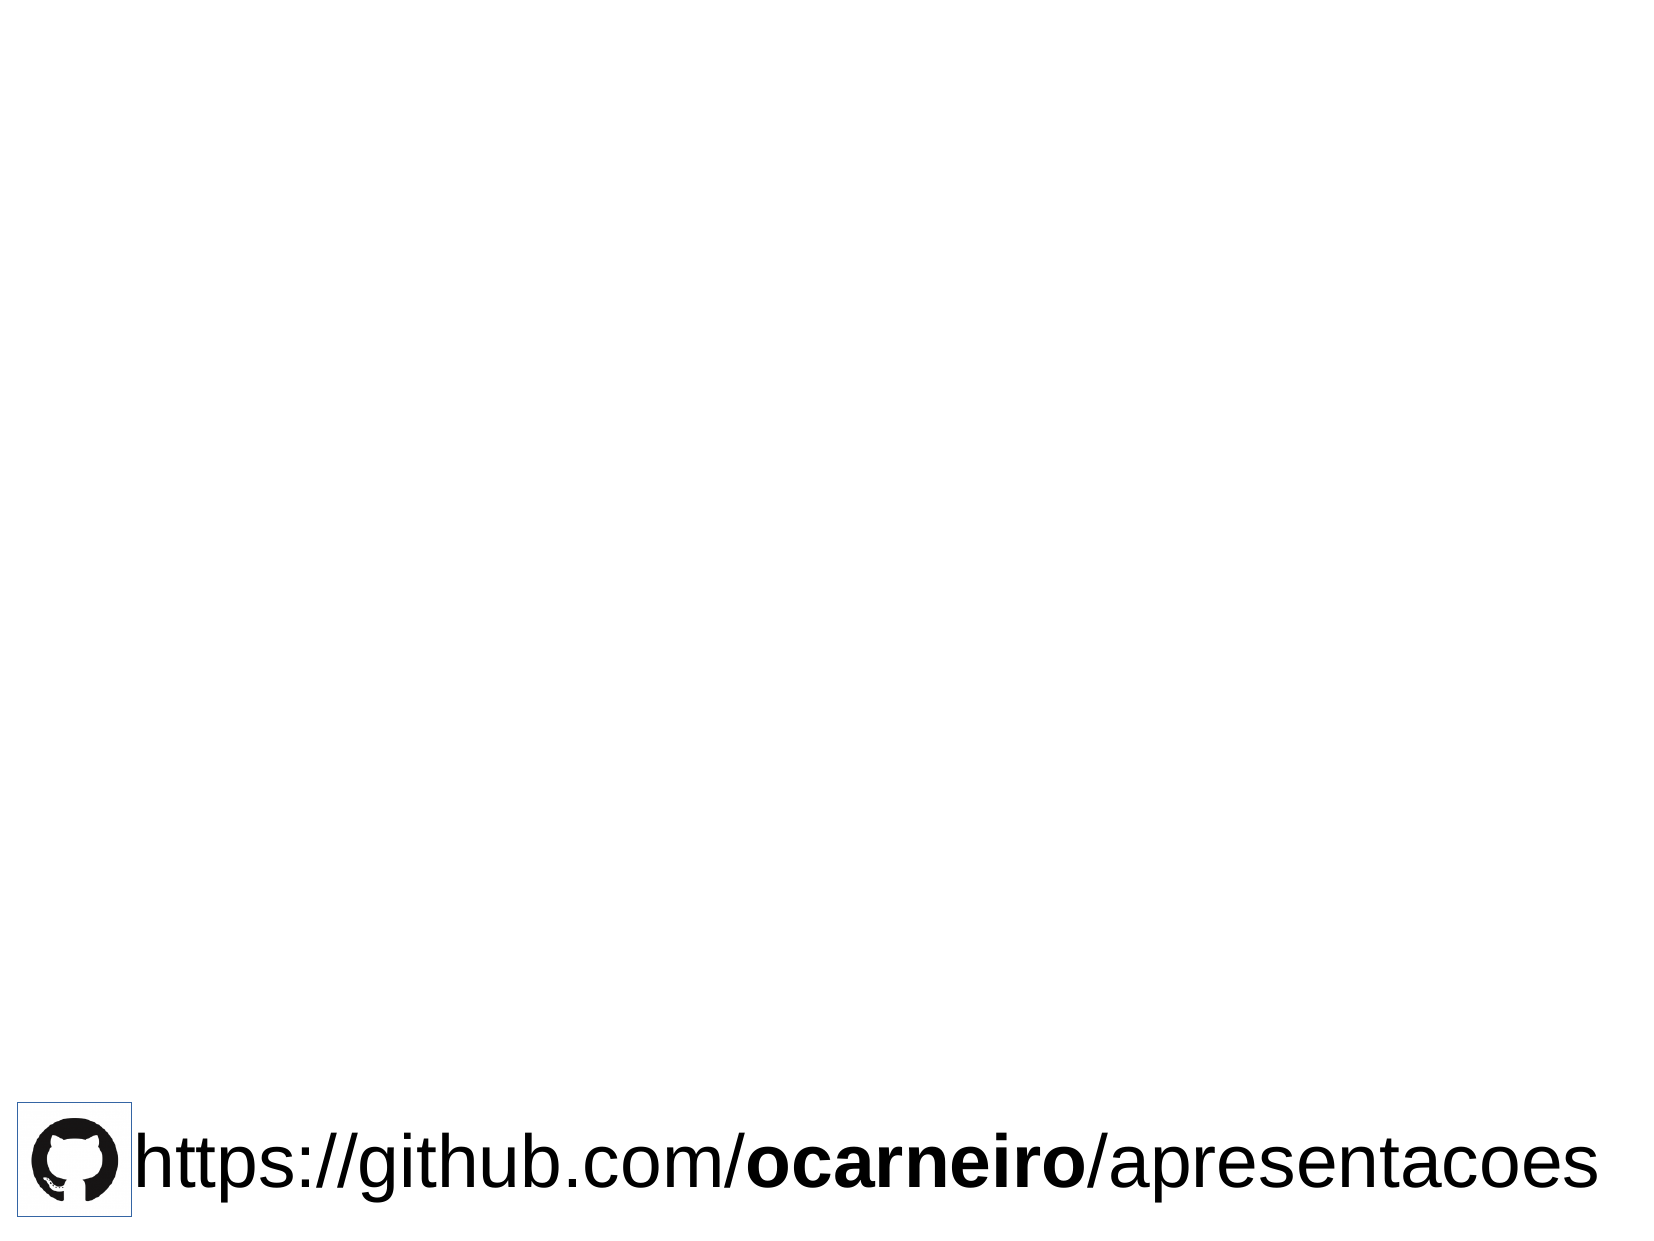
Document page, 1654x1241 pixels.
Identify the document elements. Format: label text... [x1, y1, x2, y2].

text_box https://github.com/ocarneiro/apresentacoes [132, 1112, 1624, 1212]
picture [17, 1102, 132, 1217]
